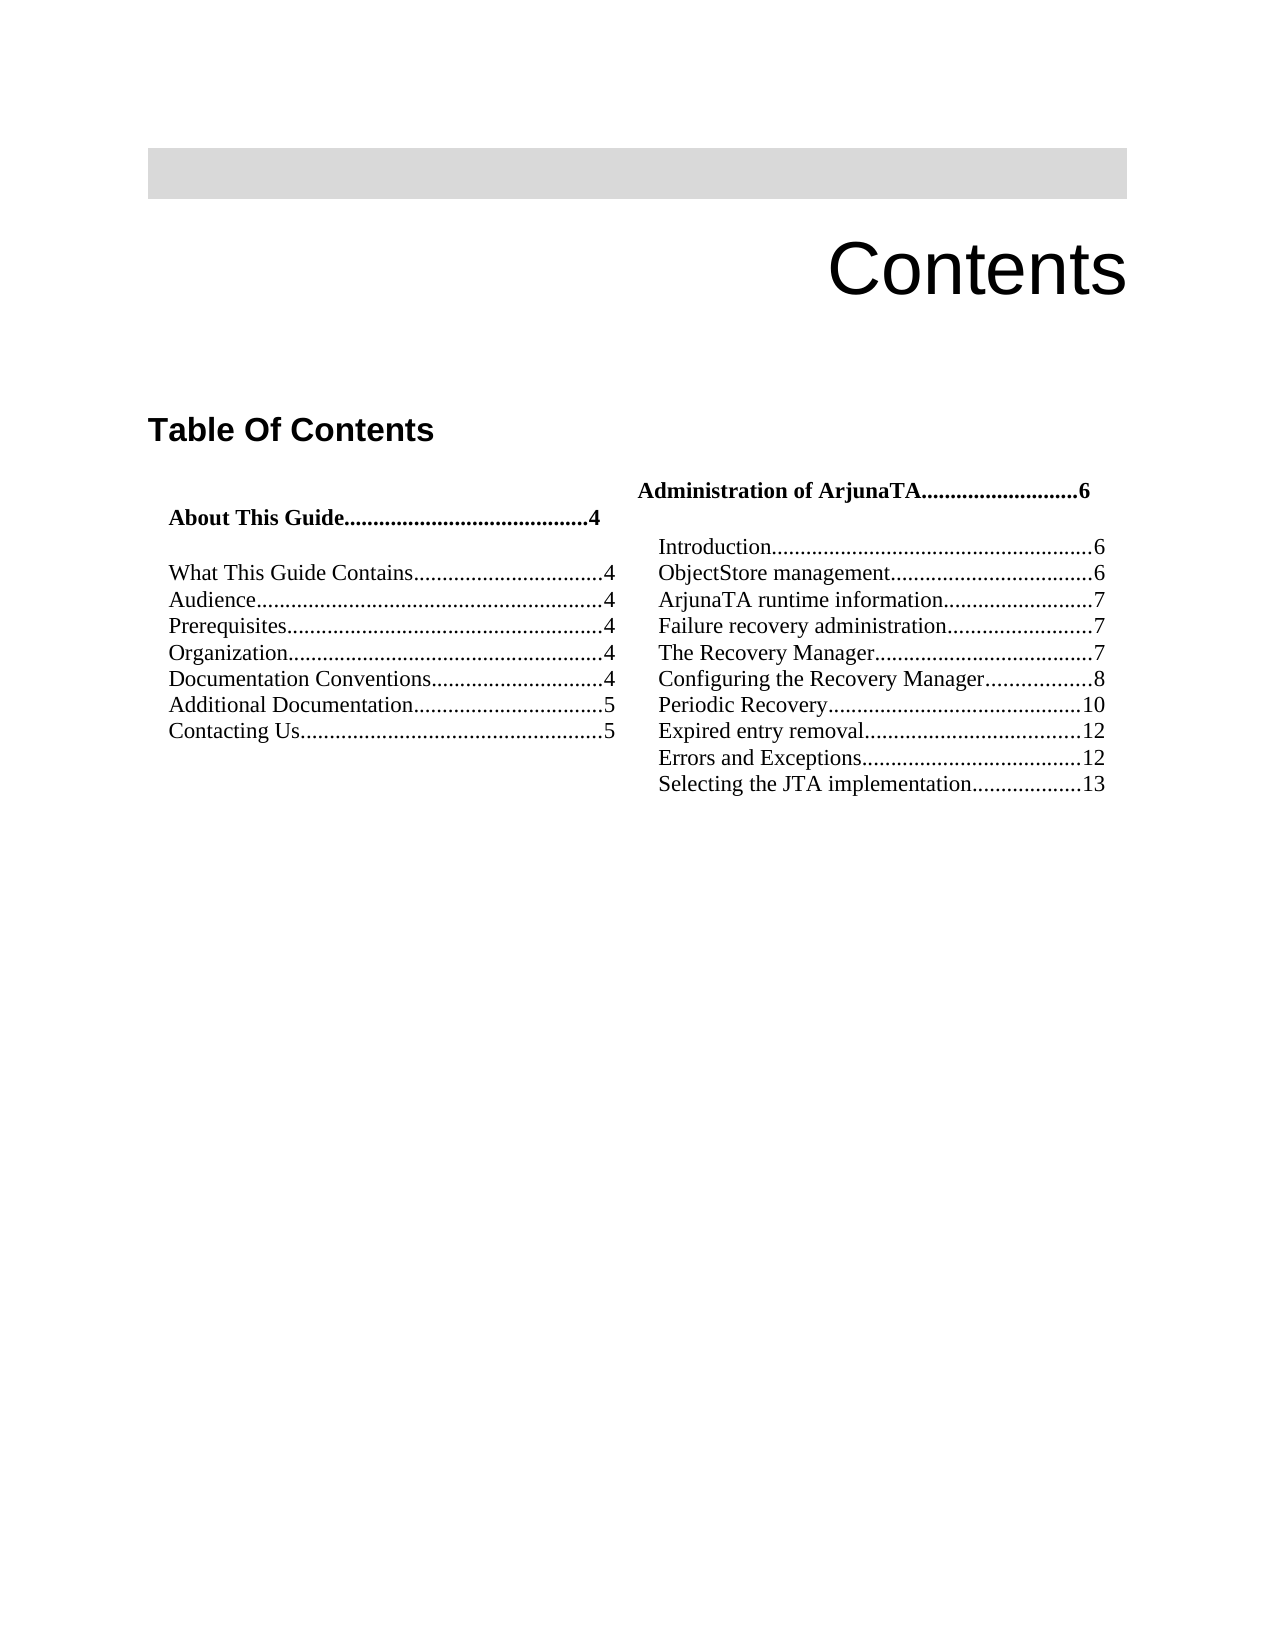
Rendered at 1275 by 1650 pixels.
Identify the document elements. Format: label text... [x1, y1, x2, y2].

text About This Guide 4 [148, 478, 637, 530]
text The Recovery Manager 7 [658, 638, 1105, 665]
text Introduction 6 [658, 533, 1105, 559]
text Errors and Exceptions 12 [658, 744, 1105, 770]
text Additional Documentation 5 [168, 691, 615, 718]
text What This Guide Contains 4 [168, 559, 615, 586]
title Contents [263, 224, 1127, 310]
text Configuring the Recovery Manager 8 [658, 665, 1105, 691]
text Documentation Conventions 4 [168, 665, 615, 691]
text Contacting Us 5 [168, 718, 615, 744]
text Periodic Recovery 10 [658, 691, 1105, 718]
text Expired entry removal 12 [658, 718, 1105, 744]
text ArjunaTA runtime information 7 [658, 586, 1105, 612]
text Administration of ArjunaTA 6 [637, 478, 1127, 504]
text Organization 4 [168, 638, 615, 665]
subtitle Table Of Contents [148, 410, 1127, 448]
text ObjectStore management 6 [658, 559, 1105, 586]
text Selecting the JTA implementation 13 [658, 770, 1105, 797]
text Failure recovery administration 7 [658, 612, 1105, 638]
text Prerequisites 4 [168, 612, 615, 638]
text Audience 4 [168, 586, 615, 612]
